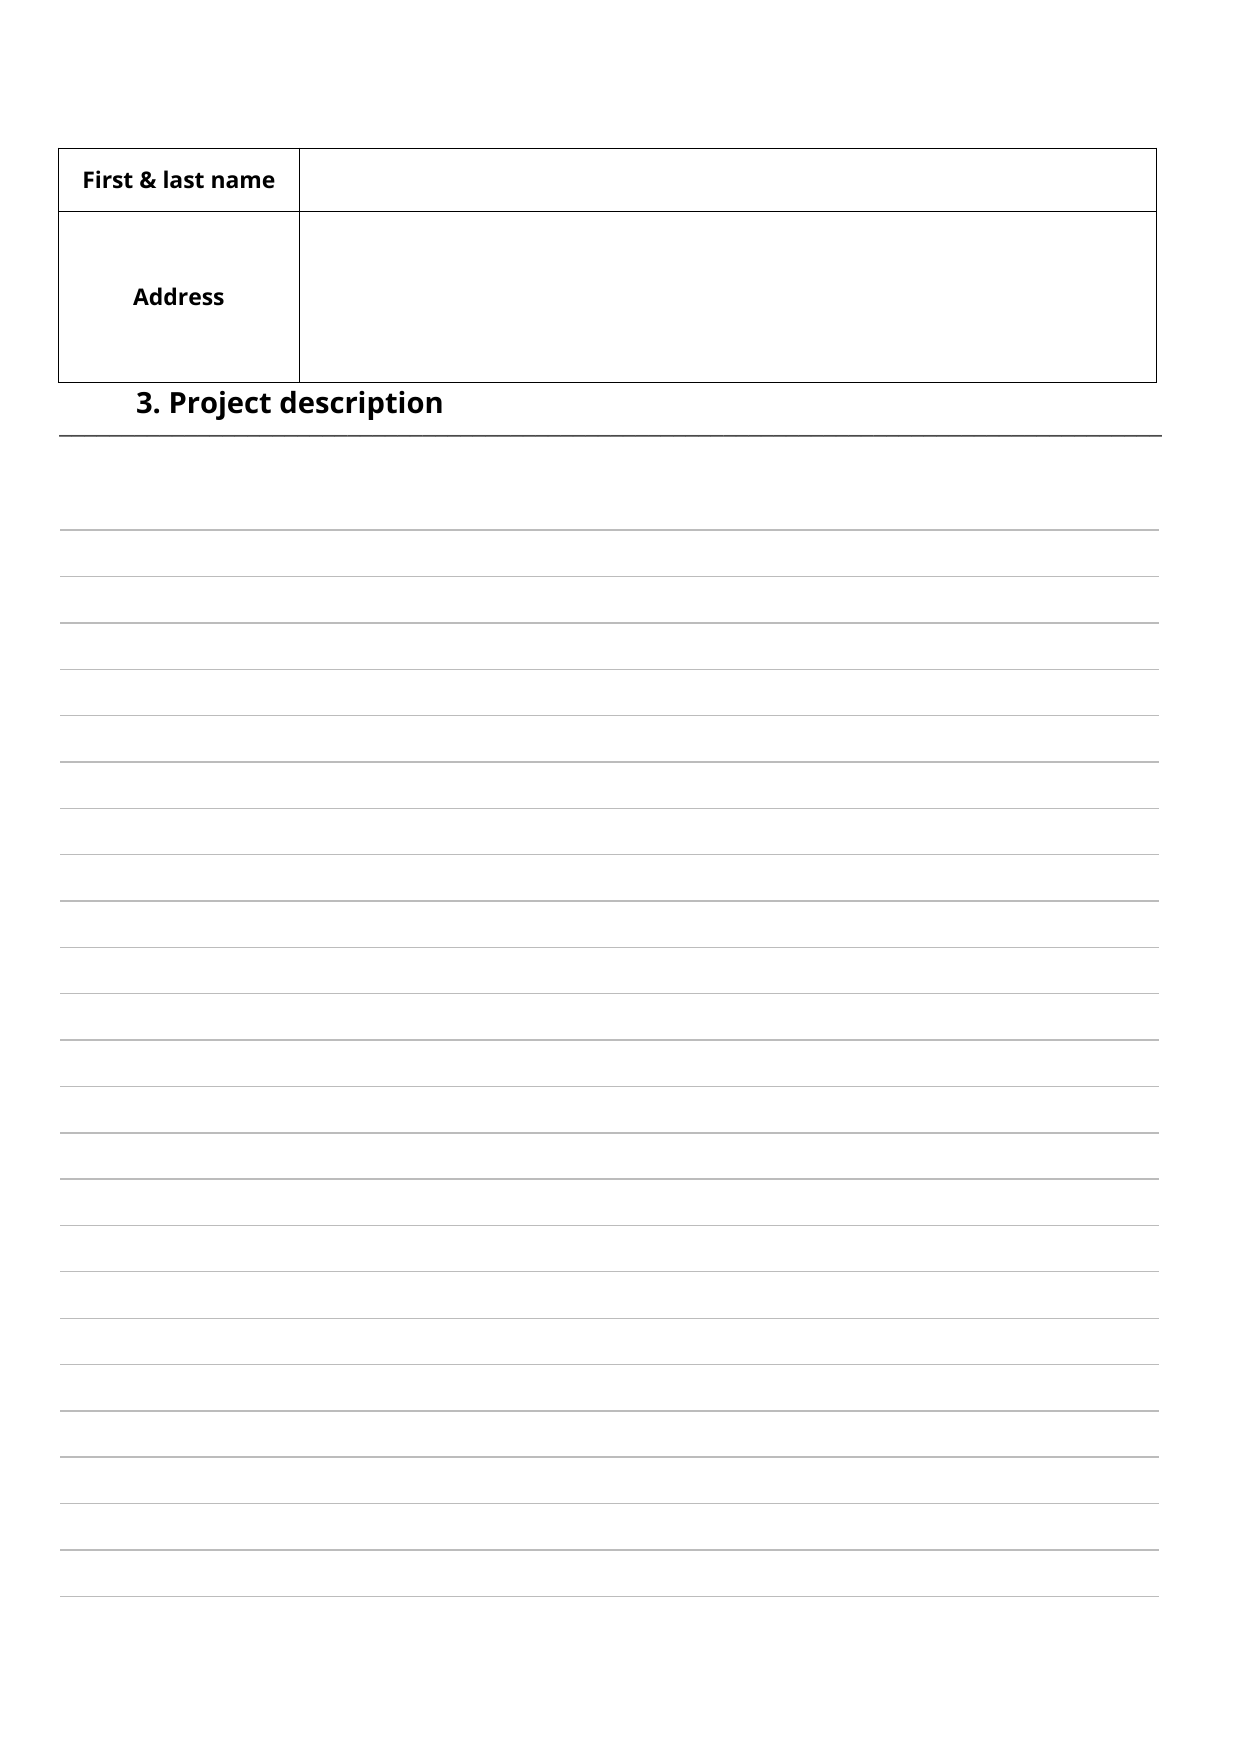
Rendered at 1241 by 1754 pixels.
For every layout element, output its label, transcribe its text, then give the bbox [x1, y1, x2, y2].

table_cell [60, 1458, 1159, 1503]
table_cell [60, 1319, 1159, 1364]
table_cell [60, 1180, 1159, 1225]
table_cell [60, 994, 1159, 1039]
table_cell [60, 948, 1159, 993]
table_cell [60, 1134, 1159, 1178]
table_header [300, 149, 1156, 211]
table_cell [60, 624, 1159, 668]
table_cell [60, 902, 1159, 947]
table_cell [300, 212, 1156, 382]
table_cell [60, 1551, 1159, 1596]
table_cell [60, 855, 1159, 900]
table_cell [60, 1504, 1159, 1549]
table_cell [60, 763, 1159, 807]
table_cell [60, 716, 1159, 761]
table_cell [60, 1365, 1159, 1410]
table_cell [60, 809, 1159, 854]
table_cell [60, 1087, 1159, 1132]
table_cell [60, 1412, 1159, 1456]
text ──────────────────────────────────────────────────────────────────────────────────────── [59, 422, 1199, 450]
table_header First & last name [59, 149, 299, 211]
table_cell [60, 1226, 1159, 1271]
table_header [60, 531, 1159, 576]
table_cell Address [59, 212, 299, 382]
text 3. Project description [136, 383, 1111, 422]
table_cell [60, 577, 1159, 622]
table_cell [60, 1272, 1159, 1317]
table_cell [60, 1041, 1159, 1086]
table_cell [60, 670, 1159, 715]
